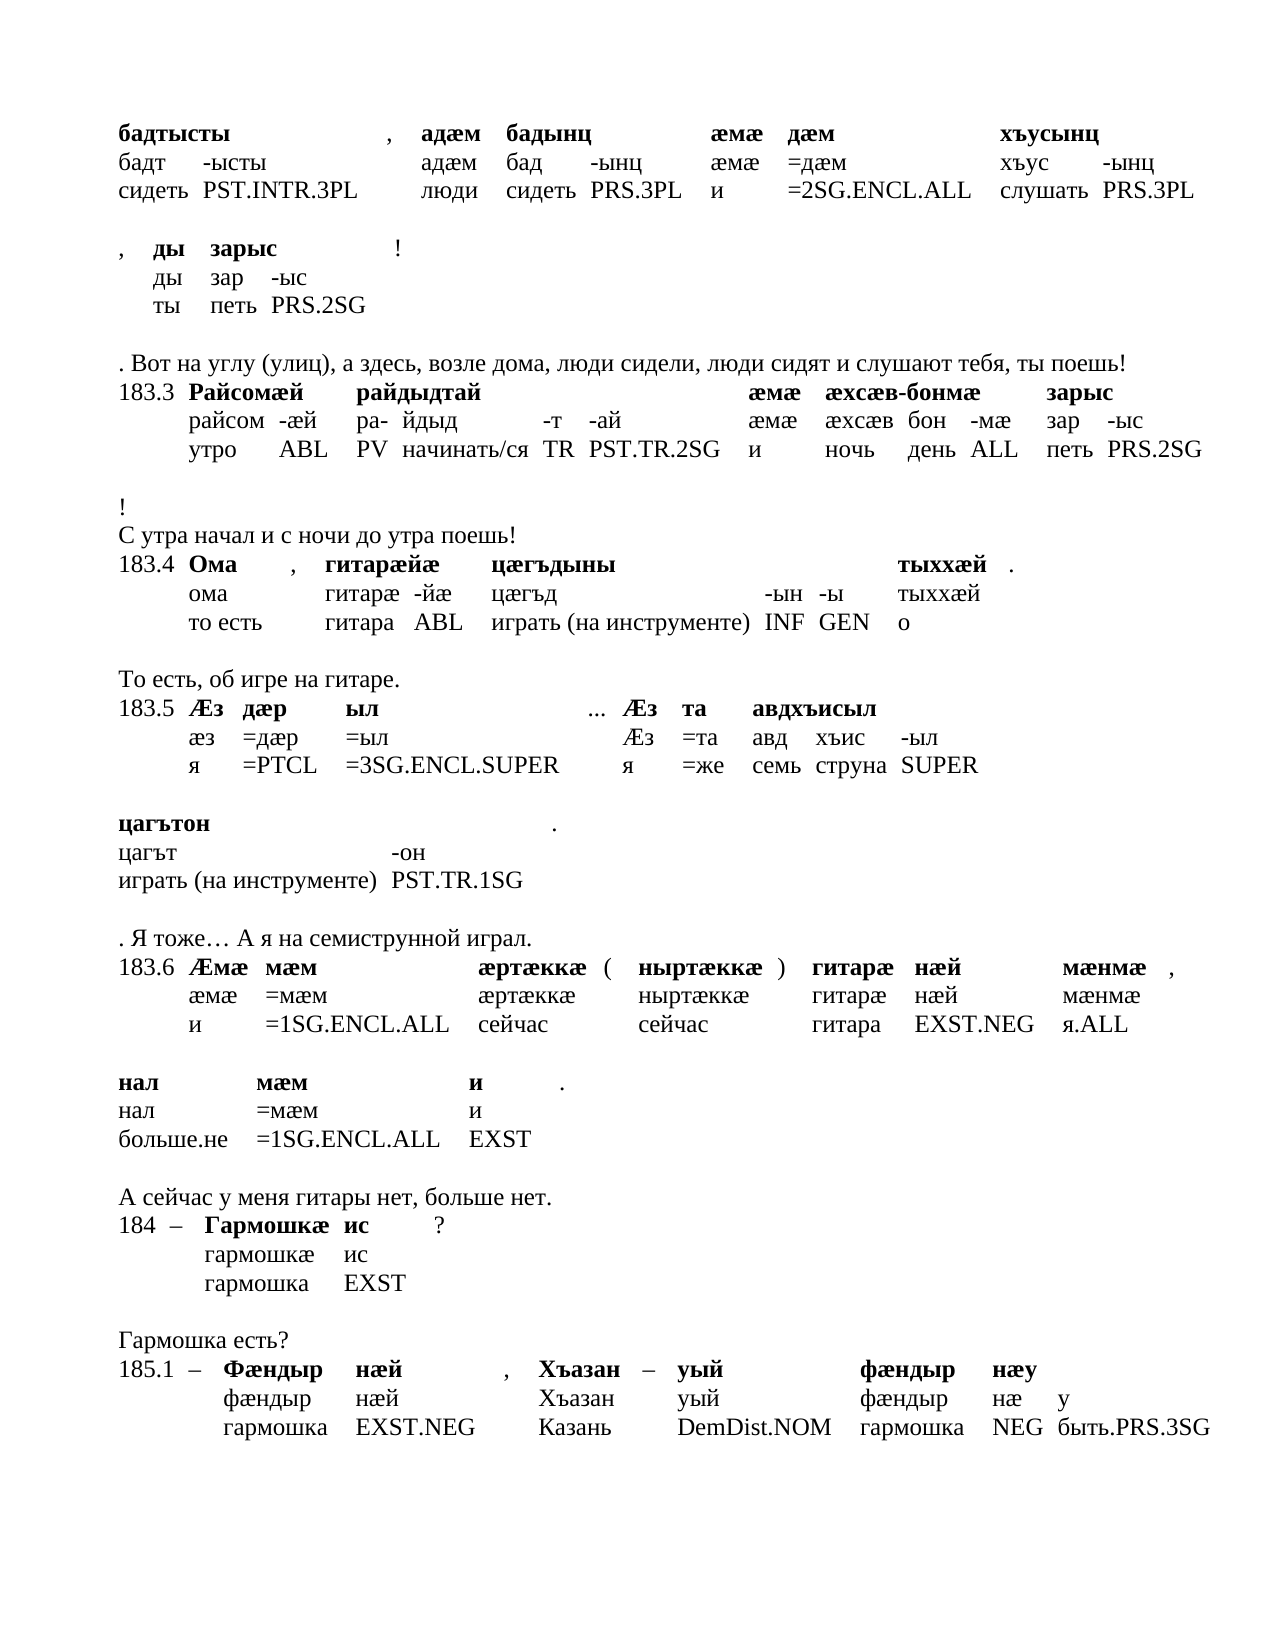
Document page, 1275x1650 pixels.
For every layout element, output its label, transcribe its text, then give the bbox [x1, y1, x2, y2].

text PST.TR.1SG [391, 866, 523, 894]
text я.ALL [1062, 1009, 1141, 1038]
text нал [118, 1067, 242, 1096]
text =PTCL [242, 751, 318, 779]
text фæндыр [860, 1354, 978, 1383]
text , [1168, 952, 1189, 981]
text æмæ [710, 118, 773, 147]
text бад [506, 147, 576, 176]
text æмæ [710, 147, 759, 176]
text бон [908, 406, 956, 434]
text То есть, об игре на гитаре. [118, 664, 1249, 693]
text Гармошкæ [204, 1211, 330, 1239]
text нæй [355, 1383, 476, 1412]
text =же [682, 751, 724, 779]
text =дæр [242, 722, 318, 751]
text дæр [242, 693, 332, 722]
text EXST.NEG [914, 1009, 1034, 1038]
text ) [777, 952, 798, 981]
text Гармошка есть? [118, 1326, 1249, 1354]
text ныртæккæ [638, 952, 763, 981]
text хъис [815, 722, 887, 751]
text ночь [825, 434, 894, 463]
text -ай [588, 406, 721, 434]
text А сейчас у меня гитары нет, больше нет. [118, 1182, 1249, 1211]
text сейчас [638, 1009, 749, 1038]
text Ома [188, 549, 276, 578]
text , [118, 233, 139, 262]
text PRS.3PL [1102, 176, 1195, 204]
text день [908, 434, 956, 463]
text =2SG.ENCL.ALL [787, 176, 972, 204]
text начинать/ся [402, 434, 529, 463]
text ABL [278, 434, 328, 463]
text дæм [787, 118, 986, 147]
text сейчас [478, 1009, 576, 1038]
text -ын [764, 578, 805, 607]
text петь [210, 291, 257, 319]
text авд [752, 722, 802, 751]
text 183.6 [118, 952, 174, 981]
text -ынц [1102, 147, 1195, 176]
text нæй [355, 1354, 489, 1383]
text – [642, 1354, 663, 1383]
text . [1008, 549, 1029, 578]
text я [622, 751, 654, 779]
text . [559, 1067, 580, 1096]
text гитарæ [812, 981, 887, 1009]
text Казань [538, 1412, 615, 1441]
text 184 [118, 1211, 156, 1239]
text райдыдтай [356, 377, 734, 406]
text -ыл [901, 722, 978, 751]
text -мæ [970, 406, 1019, 434]
text утро [188, 434, 265, 463]
text æмæ [748, 377, 811, 406]
text æхсæв-бонмæ [825, 377, 1033, 406]
text -ынц [590, 147, 683, 176]
text цæгъд [491, 578, 751, 607]
text . [551, 808, 572, 837]
text фæндыр [860, 1383, 964, 1412]
text то есть [188, 607, 262, 636]
text -ы [818, 578, 870, 607]
text ныртæккæ [638, 981, 749, 1009]
text ( [603, 952, 624, 981]
text -он [391, 837, 523, 866]
text мæнмæ [1062, 981, 1141, 1009]
text ! [118, 492, 139, 521]
text . Вот на углу (улиц), а здесь, возле дома, люди сидели, люди сидят и слушают тебя, ты поешь! [118, 348, 1249, 377]
text гитарæйæ [325, 549, 477, 578]
text =та [682, 722, 724, 751]
text =1SG.ENCL.ALL [265, 1009, 450, 1038]
text гармошкæ [204, 1239, 314, 1268]
text гармошка [860, 1412, 964, 1441]
text тыххæй [898, 578, 981, 607]
text нæ [992, 1383, 1043, 1412]
text уый [677, 1383, 832, 1412]
text гитара [325, 607, 400, 636]
text у [1057, 1383, 1211, 1412]
text хъусынц [1000, 118, 1209, 147]
text =мæм [256, 1096, 441, 1124]
text гармошка [223, 1412, 328, 1441]
text быть.PRS.3SG [1057, 1412, 1211, 1441]
text ды [153, 233, 196, 262]
text PRS.2SG [1107, 434, 1202, 463]
text семь [752, 751, 802, 779]
text Хъазан [538, 1383, 615, 1412]
text фæндыр [223, 1383, 328, 1412]
text гармошка [204, 1268, 314, 1297]
text EXST [469, 1124, 531, 1153]
text мæм [265, 952, 464, 981]
text PV [356, 434, 388, 463]
text Æз [622, 693, 668, 722]
text Фæндыр [223, 1354, 342, 1383]
text =дæм [787, 147, 972, 176]
text та [682, 693, 738, 722]
text йдыд [402, 406, 529, 434]
text и [710, 176, 759, 204]
text ты [153, 291, 183, 319]
text =мæм [265, 981, 450, 1009]
text Æз [188, 693, 229, 722]
text гитарæ [812, 952, 901, 981]
text GEN [818, 607, 870, 636]
text -ыс [271, 262, 366, 291]
text гитара [812, 1009, 887, 1038]
text и [469, 1067, 545, 1096]
text PRS.3PL [590, 176, 683, 204]
text сидеть [118, 176, 189, 204]
text адæм [421, 147, 478, 176]
text ? [434, 1211, 455, 1239]
text æз [188, 722, 215, 751]
text райсом [188, 406, 265, 434]
text играть (на инструменте) [118, 866, 377, 894]
text 185.1 [118, 1354, 174, 1383]
text бадт [118, 147, 189, 176]
text больше.не [118, 1124, 228, 1153]
text адæм [421, 118, 492, 147]
text PST.INTR.3PL [203, 176, 358, 204]
text Райсомæй [188, 377, 342, 406]
text слушать [1000, 176, 1089, 204]
text EXST [343, 1268, 406, 1297]
text ды [153, 262, 183, 291]
text æмæ [748, 406, 797, 434]
text ... [587, 693, 608, 722]
text и [469, 1096, 531, 1124]
text нал [118, 1096, 228, 1124]
text цагътон [118, 808, 537, 837]
text ABL [413, 607, 464, 636]
text . Я тоже… А я на семиструнной играл. [118, 923, 1249, 952]
text – [169, 1211, 191, 1239]
text ис [343, 1239, 406, 1268]
text бадынц [506, 118, 697, 147]
text зар [210, 262, 257, 291]
text -йæ [413, 578, 464, 607]
text , [386, 118, 407, 147]
text Хъазан [538, 1354, 628, 1383]
text -æй [278, 406, 328, 434]
text сидеть [506, 176, 576, 204]
text нæу [992, 1354, 1224, 1383]
text ыл [345, 693, 573, 722]
text æмæ [188, 981, 237, 1009]
text бадтысты [118, 118, 372, 147]
text – [188, 1354, 209, 1383]
text TR [543, 434, 575, 463]
text -т [543, 406, 575, 434]
text SUPER [901, 751, 978, 779]
text гитарæ [325, 578, 400, 607]
text æртæккæ [478, 981, 576, 1009]
text , [290, 549, 311, 578]
text мæм [256, 1067, 455, 1096]
text зарыс [210, 233, 380, 262]
text я [188, 751, 215, 779]
text и [748, 434, 797, 463]
text æртæккæ [478, 952, 589, 981]
text хъус [1000, 147, 1089, 176]
text Æз [622, 722, 654, 751]
text зар [1046, 406, 1093, 434]
text 183.5 [118, 693, 174, 722]
text ома [188, 578, 262, 607]
text авдхъисыл [752, 693, 992, 722]
text уый [677, 1354, 846, 1383]
text =1SG.ENCL.ALL [256, 1124, 441, 1153]
text Æмæ [188, 952, 251, 981]
text æхсæв [825, 406, 894, 434]
text -ыс [1107, 406, 1202, 434]
text цагът [118, 837, 377, 866]
text ра- [356, 406, 388, 434]
text С утра начал и с ночи до утра поешь! [118, 521, 1249, 549]
text 183.4 [118, 549, 174, 578]
text -ысты [203, 147, 358, 176]
text PRS.2SG [271, 291, 366, 319]
text NEG [992, 1412, 1043, 1441]
text INF [764, 607, 805, 636]
text люди [421, 176, 478, 204]
text DemDist.NOM [677, 1412, 832, 1441]
text PST.TR.2SG [588, 434, 721, 463]
text =3SG.ENCL.SUPER [345, 751, 560, 779]
text EXST.NEG [355, 1412, 476, 1441]
text тыххæй [898, 549, 994, 578]
text петь [1046, 434, 1093, 463]
text цæгъдыны [491, 549, 884, 578]
text о [898, 607, 981, 636]
text струна [815, 751, 887, 779]
text мæнмæ [1062, 952, 1154, 981]
text 183.3 [118, 377, 174, 406]
text =ыл [345, 722, 560, 751]
text ис [343, 1211, 420, 1239]
text нæй [914, 981, 1034, 1009]
text нæй [914, 952, 1048, 981]
text ! [394, 233, 415, 262]
text играть (на инструменте) [491, 607, 751, 636]
text , [503, 1354, 524, 1383]
text и [188, 1009, 237, 1038]
text зарыс [1046, 377, 1216, 406]
text ALL [970, 434, 1019, 463]
